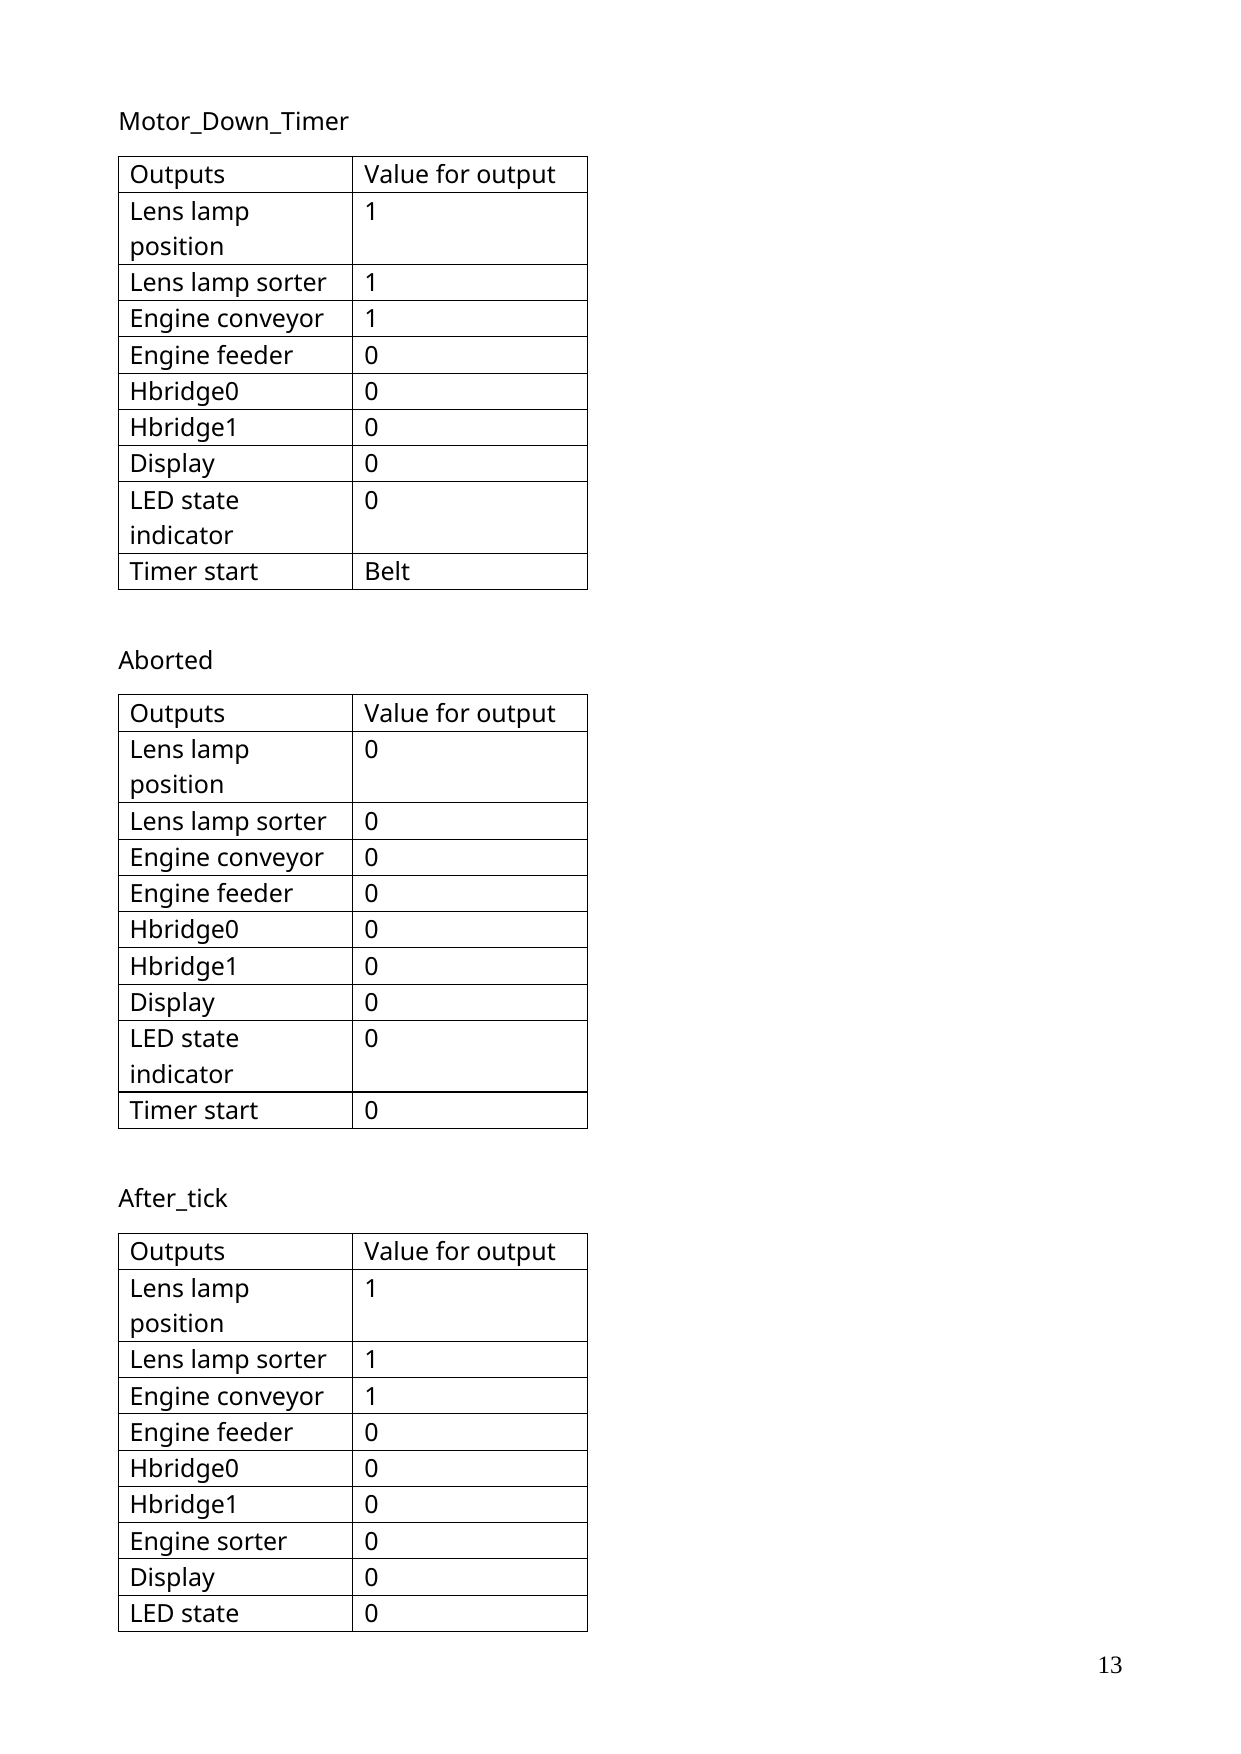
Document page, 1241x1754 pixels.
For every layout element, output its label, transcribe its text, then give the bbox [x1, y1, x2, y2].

table_cell Lens lamp position [119, 193, 352, 264]
table_cell 0 [353, 876, 587, 911]
table_cell LED state indicator [119, 482, 352, 553]
table_cell 1 [353, 1342, 587, 1377]
table_cell Lens lamp position [119, 732, 352, 802]
table_cell Lens lamp sorter [119, 265, 352, 300]
table_cell 0 [353, 1596, 587, 1631]
table_cell Engine feeder [119, 1414, 352, 1449]
table_cell 0 [353, 732, 587, 802]
table_cell 0 [353, 1093, 587, 1128]
table_cell 0 [353, 482, 587, 553]
text Motor_Down_Timer [118, 104, 1122, 138]
table_cell Timer start [119, 554, 352, 589]
table_cell 0 [353, 1487, 587, 1522]
table_cell 0 [353, 1559, 587, 1594]
table_cell Display [119, 985, 352, 1020]
table_header Outputs [119, 1234, 352, 1269]
table_cell Timer start [119, 1093, 352, 1128]
table_header Value for output [353, 157, 587, 192]
table_cell Display [119, 1559, 352, 1594]
table_cell Belt [353, 554, 587, 589]
table_cell 0 [353, 374, 587, 409]
table_cell 0 [353, 948, 587, 983]
table_cell Hbridge0 [119, 374, 352, 409]
text After_tick [118, 1181, 1122, 1215]
table_header Value for output [353, 1234, 587, 1269]
table_cell 0 [353, 1451, 587, 1486]
table_cell 0 [353, 1414, 587, 1449]
table_cell 0 [353, 985, 587, 1020]
table_cell 1 [353, 301, 587, 336]
table_cell Lens lamp sorter [119, 1342, 352, 1377]
table_header Value for output [353, 695, 587, 731]
table_cell Engine sorter [119, 1523, 352, 1558]
table_cell Engine conveyor [119, 301, 352, 336]
table_cell Engine conveyor [119, 1378, 352, 1413]
table_cell Engine conveyor [119, 840, 352, 875]
table_cell Engine feeder [119, 876, 352, 911]
table_cell LED state indicator [119, 1021, 352, 1091]
table_header Outputs [119, 157, 352, 192]
table_cell 1 [353, 193, 587, 264]
table_cell Hbridge1 [119, 1487, 352, 1522]
table_cell 0 [353, 840, 587, 875]
table_cell 0 [353, 1523, 587, 1558]
table_cell Hbridge0 [119, 1451, 352, 1486]
table_cell 1 [353, 1270, 587, 1341]
text Aborted [118, 642, 1122, 676]
table_cell 1 [353, 265, 587, 300]
table_cell Hbridge1 [119, 410, 352, 445]
table_cell Hbridge1 [119, 948, 352, 983]
table_cell 0 [353, 1021, 587, 1091]
table_cell 0 [353, 912, 587, 947]
table_cell Lens lamp position [119, 1270, 352, 1341]
table_cell LED state [119, 1596, 352, 1631]
table_cell Engine feeder [119, 337, 352, 372]
table_cell Hbridge0 [119, 912, 352, 947]
table_header Outputs [119, 695, 352, 731]
table_cell 1 [353, 1378, 587, 1413]
table_cell Display [119, 446, 352, 481]
table_cell Lens lamp sorter [119, 803, 352, 838]
table_cell 0 [353, 446, 587, 481]
table_cell 0 [353, 410, 587, 445]
table_cell 0 [353, 803, 587, 838]
table_cell 0 [353, 337, 587, 372]
